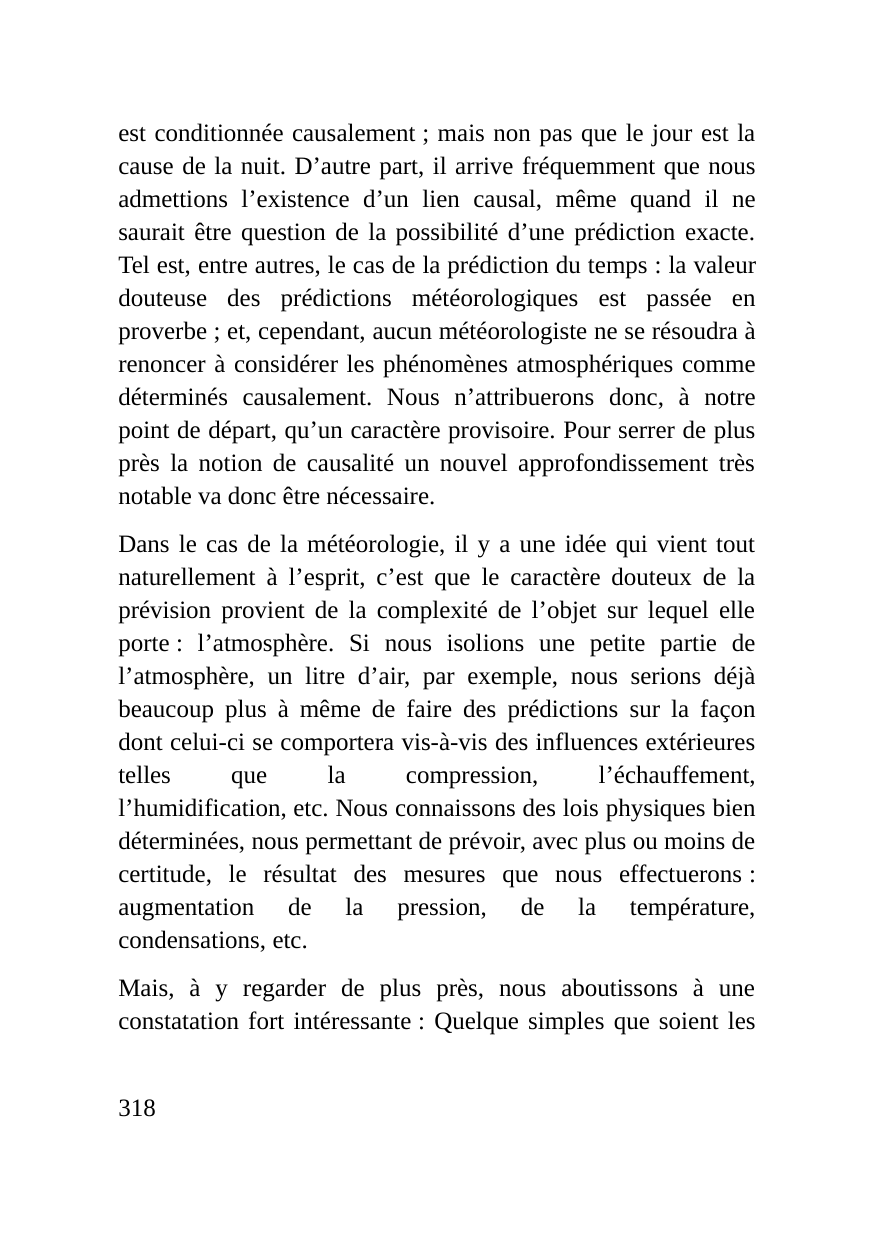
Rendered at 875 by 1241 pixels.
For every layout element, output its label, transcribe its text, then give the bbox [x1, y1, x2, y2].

text Mais, à y regarder de plus près, nous aboutissons à une constatation fort intéressante : Quelque simples que soient les [118, 973, 756, 1034]
text est conditionnée causalement ; mais non pas que le jour est la cause de la nuit. D’autre part, il arrive fréquemment que nous admettions l’existence d’un lien causal, même quand il ne saurait être question de la possibilité d’une prédiction exacte. Tel est, entre autres, le cas de la prédiction du temps : la valeur douteuse des prédictions météorologiques est passée en proverbe ; et, cependant, aucun météorologiste ne se résoudra à renoncer à considérer les phénomènes atmosphériques comme déterminés causalement. Nous n’attribuerons donc, à notre point de départ, qu’un caractère provisoire. Pour serrer de plus près la notion de causalité un nouvel approfondissement très notable va donc être nécessaire. [118, 118, 756, 510]
text Dans le cas de la météorologie, il y a une idée qui vient tout naturellement à l’esprit, c’est que le caractère douteux de la prévision provient de la complexité de l’objet sur lequel elle porte : l’atmosphère. Si nous isolions une petite partie de l’atmosphère, un litre d’air, par exemple, nous serions déjà beaucoup plus à même de faire des prédictions sur la façon dont celui-ci se comportera vis-à-vis des influences extérieures telles que la compression, l’échauffement, l’humidification, etc. Nous connaissons des lois physiques bien déterminées, nous permettant de prévoir, avec plus ou moins de certitude, le résultat des mesures que nous effectuerons : augmentation de la pression, de la température, condensations, etc. [118, 529, 756, 954]
